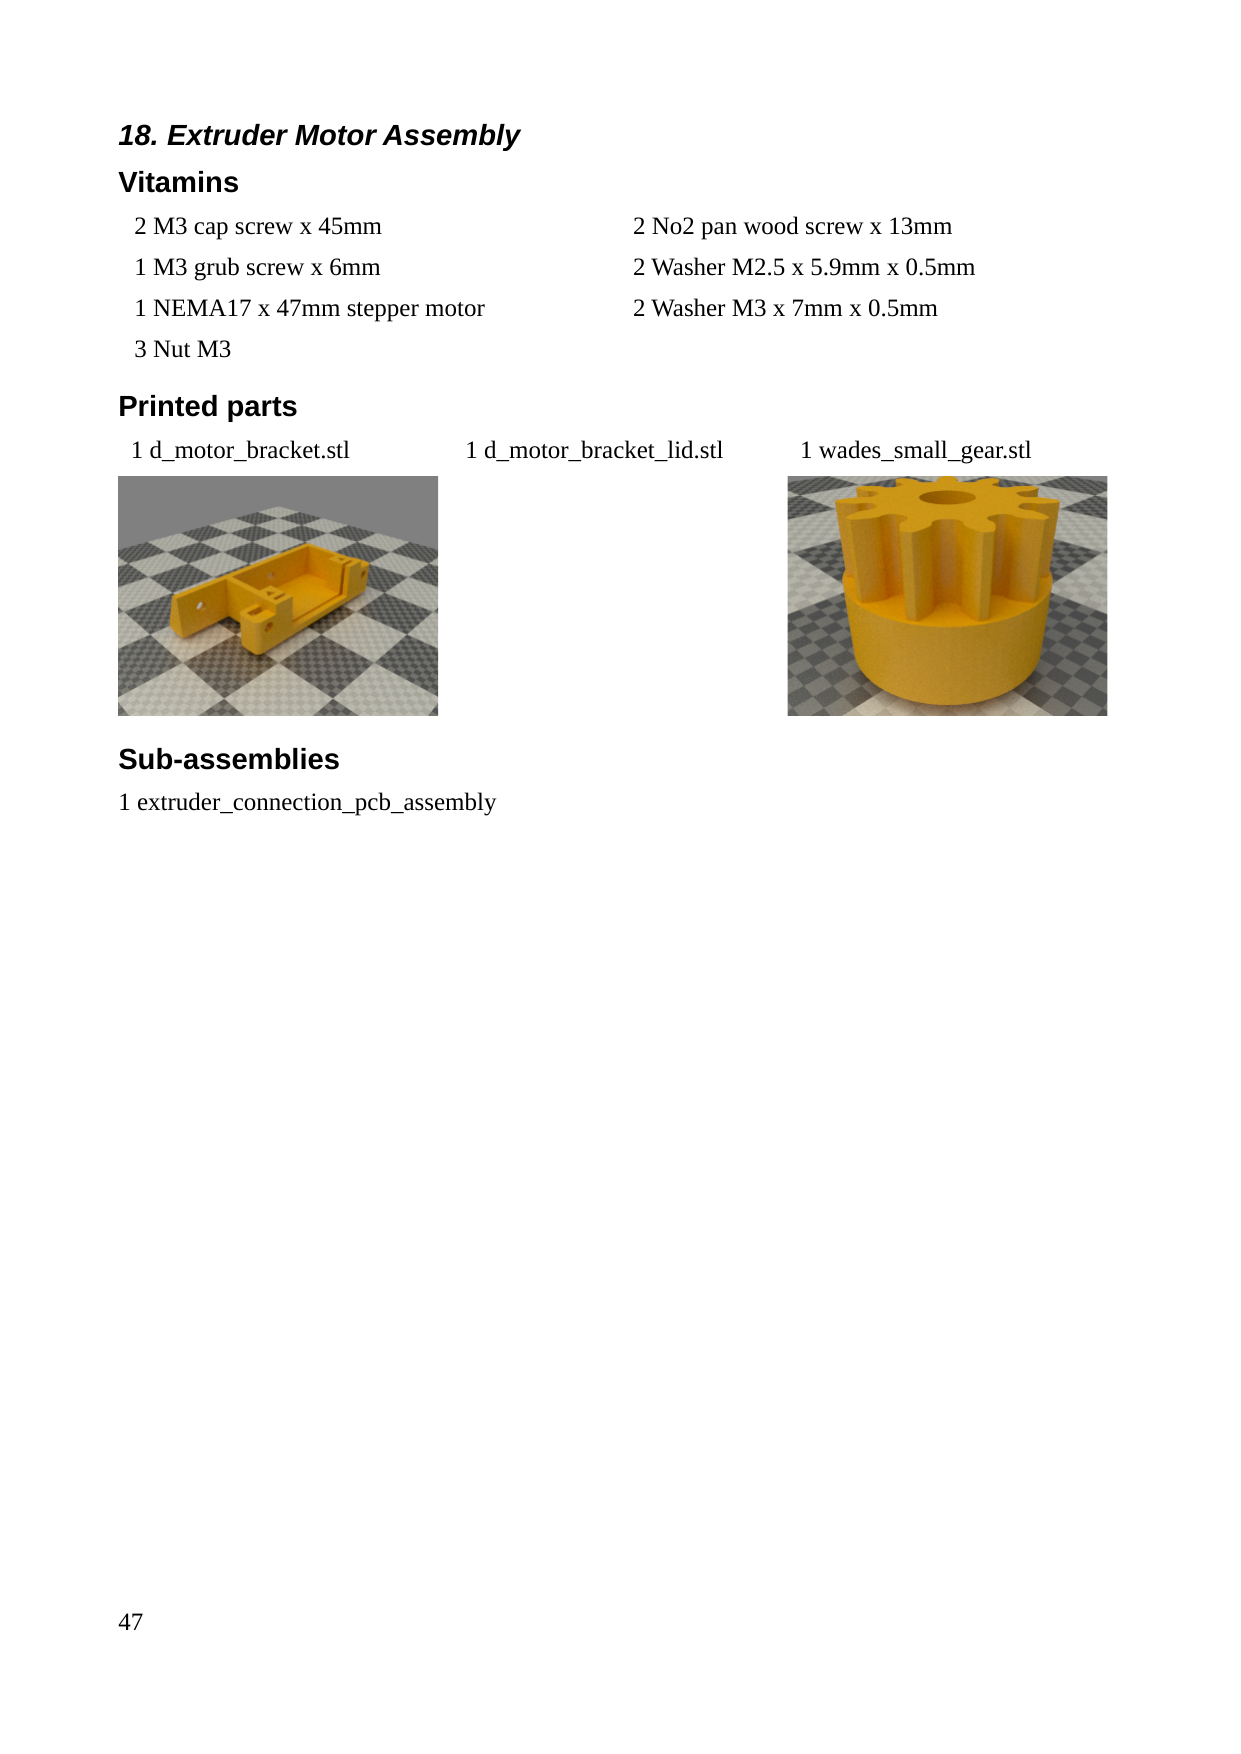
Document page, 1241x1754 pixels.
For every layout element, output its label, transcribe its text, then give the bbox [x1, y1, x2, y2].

subtitle Printed parts [118, 389, 1122, 423]
subtitle Extruder Motor Assembly [118, 118, 1122, 152]
subtitle Vitamins [118, 165, 1122, 199]
picture [118, 476, 439, 716]
table_header 1 wades_small_gear.stl [788, 435, 1122, 728]
table_header 2 M3 cap screw x 45mm 1 M3 grub screw x 6mm 1 NEMA17 x 47mm stepper motor 3 Nut M3 [122, 211, 620, 376]
table_header [502, 788, 787, 1108]
table_header [788, 788, 1122, 1108]
subtitle Sub-assemblies [118, 742, 1122, 776]
table_header 1 d_motor_bracket_lid.stl [453, 435, 787, 728]
table_header 1 extruder_connection_pcb_assembly [118, 788, 502, 1108]
table_header 2 No2 pan wood screw x 13mm 2 Washer M2.5 x 5.9mm x 0.5mm 2 Washer M3 x 7mm x 0.5mm [620, 211, 1122, 376]
picture [787, 476, 1108, 716]
table_header 1 d_motor_bracket.stl [118, 435, 453, 728]
